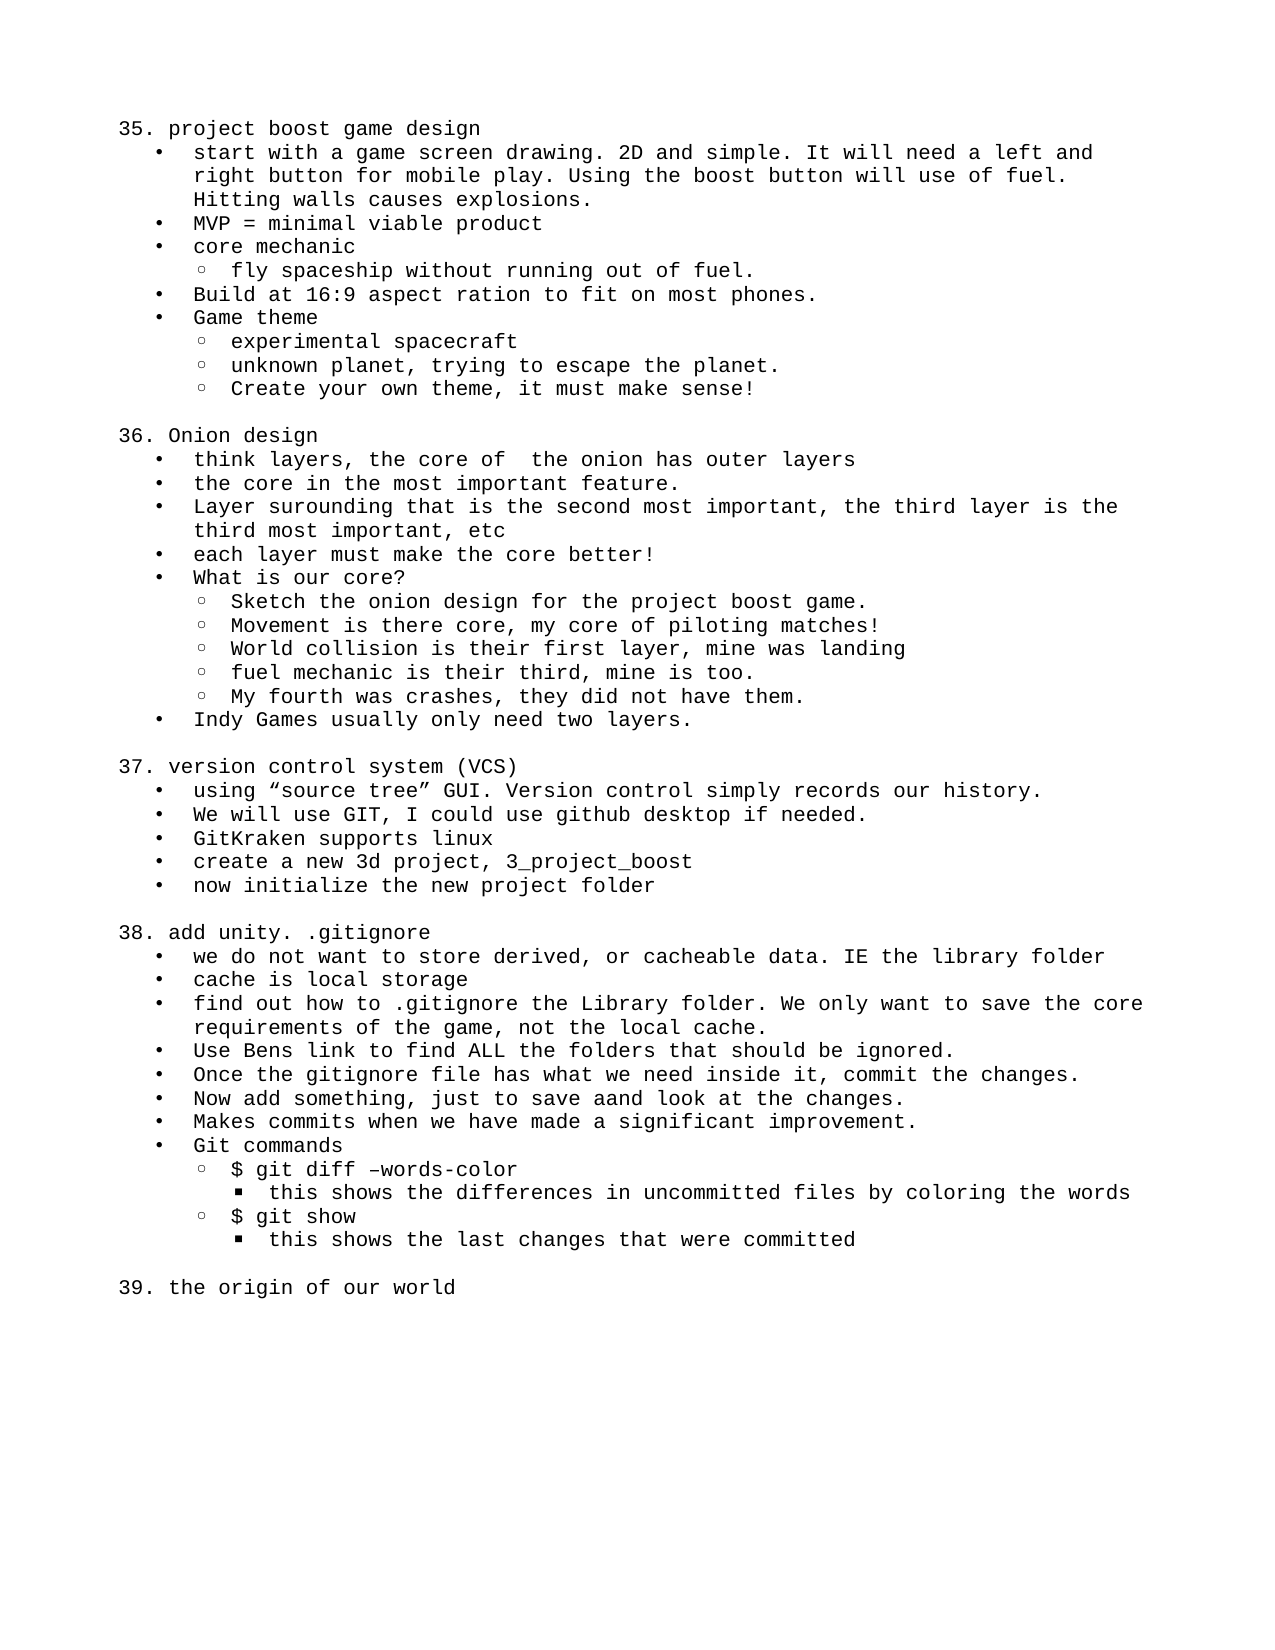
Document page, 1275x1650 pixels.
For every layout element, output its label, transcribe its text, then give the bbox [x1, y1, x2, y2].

list the core in the most important feature. [156, 473, 1157, 496]
list We will use GIT, I could use github desktop if needed. [156, 804, 1157, 827]
list each layer must make the core better! [156, 544, 1157, 567]
list Create your own theme, it must make sense! [193, 378, 1157, 402]
list Now add something, just to save aand look at the changes. [156, 1088, 1157, 1111]
text 36. Onion design [118, 426, 1157, 449]
list we do not want to store derived, or cacheable data. IE the library folder [156, 946, 1157, 969]
list Movement is there core, my core of piloting matches! [193, 615, 1157, 638]
list My fourth was crashes, they did not have them. [193, 686, 1157, 709]
list Build at 16:9 aspect ration to fit on most phones. [156, 284, 1157, 307]
text 38. add unity. .gitignore [118, 922, 1157, 946]
text 37. version control system (VCS) [118, 757, 1157, 780]
list fuel mechanic is their third, mine is too. [193, 662, 1157, 686]
list GitKraken supports linux [156, 827, 1157, 851]
text 35. project boost game design [118, 118, 1157, 142]
list start with a game screen drawing. 2D and simple. It will need a left and right button for mobile play. Using the boost button will use of fuel. Hitting walls causes explosions. [156, 142, 1157, 213]
list Sketch the onion design for the project boost game. [193, 591, 1157, 615]
list Game theme [156, 307, 1157, 331]
list create a new 3d project, 3_project_boost [156, 851, 1157, 875]
list What is our core? [156, 567, 1157, 591]
list cache is local storage [156, 969, 1157, 993]
list Makes commits when we have made a significant improvement. [156, 1111, 1157, 1135]
list Git commands [156, 1135, 1157, 1158]
list find out how to .gitignore the Library folder. We only want to save the core requirements of the game, not the local cache. [156, 993, 1157, 1040]
list Once the gitignore file has what we need inside it, commit the changes. [156, 1064, 1157, 1088]
list Use Bens link to find ALL the folders that should be ignored. [156, 1040, 1157, 1064]
list core mechanic [156, 236, 1157, 260]
list unknown planet, trying to escape the planet. [193, 354, 1157, 378]
list this shows the differences in uncommitted files by coloring the words [231, 1182, 1157, 1206]
list experimental spacecraft [193, 331, 1157, 354]
list think layers, the core of the onion has outer layers [156, 449, 1157, 473]
list MVP = minimal viable product [156, 213, 1157, 236]
list this shows the last changes that were committed [231, 1229, 1157, 1253]
list $ git diff –words-color [193, 1158, 1157, 1182]
list now initialize the new project folder [156, 875, 1157, 898]
list using “source tree” GUI. Version control simply records our history. [156, 780, 1157, 804]
list fly spaceship without running out of fuel. [193, 260, 1157, 284]
list Indy Games usually only need two layers. [156, 709, 1157, 733]
text 39. the origin of our world [118, 1277, 1157, 1300]
list $ git show [193, 1206, 1157, 1229]
list World collision is their first layer, mine was landing [193, 638, 1157, 662]
list Layer surounding that is the second most important, the third layer is the third most important, etc [156, 496, 1157, 544]
